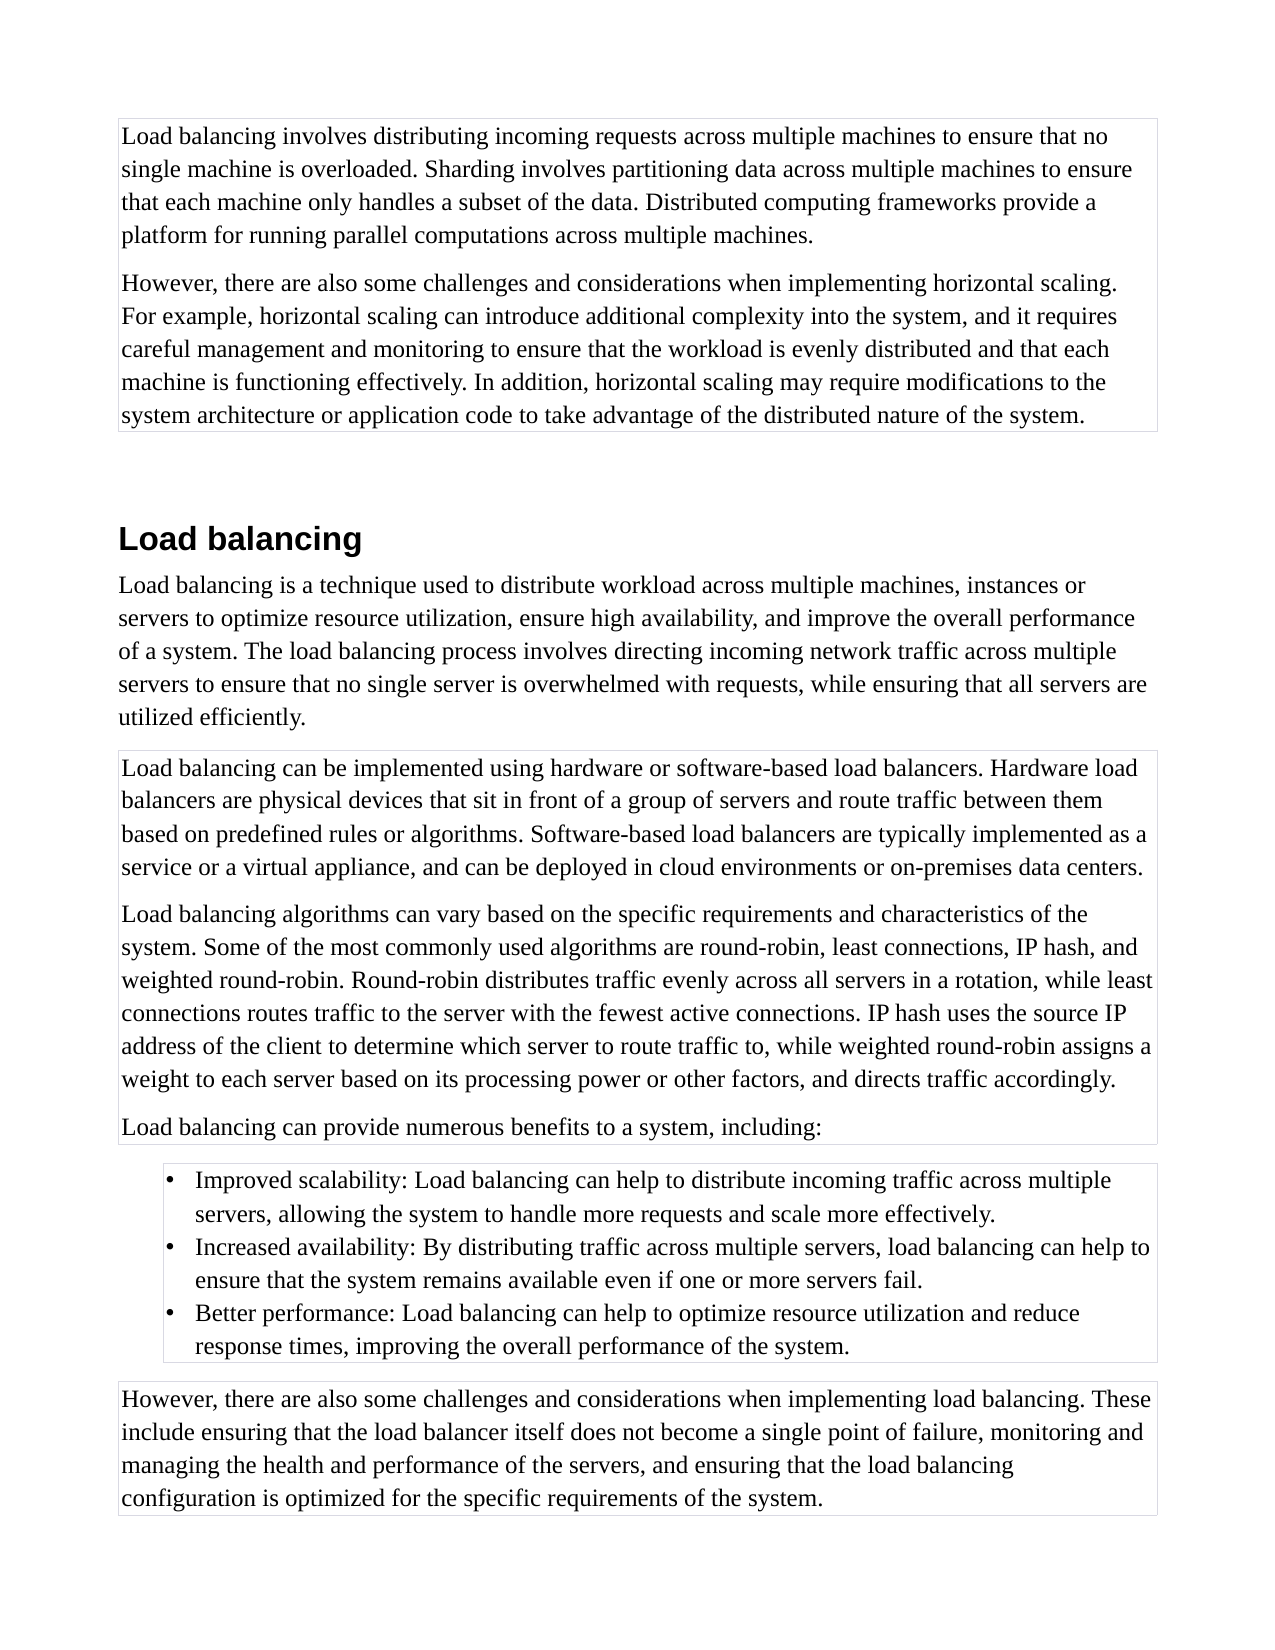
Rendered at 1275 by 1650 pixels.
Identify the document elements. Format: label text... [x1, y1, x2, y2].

list Increased availability: By distributing traffic across multiple servers, load balancing can help to ensure that the system remains available even if one or more servers fail. [164, 1229, 1157, 1293]
text Load balancing algorithms can vary based on the specific requirements and characteristics of the system. Some of the most commonly used algorithms are round-robin, least connections, IP hash, and weighted round-robin. Round-robin distributes traffic evenly across all servers in a rotation, while least connections routes traffic to the server with the fewest active connections. IP hash uses the source IP address of the client to determine which server to route traffic to, while weighted round-robin assigns a weight to each server based on its processing power or other factors, and directs traffic accordingly. [119, 896, 1157, 1093]
list Better performance: Load balancing can help to optimize resource utilization and reduce response times, improving the overall performance of the system. [164, 1295, 1157, 1362]
text Load balancing is a technique used to distribute workload across multiple machines, instances or servers to optimize resource utilization, ensure high availability, and improve the overall performance of a system. The load balancing process involves directing incoming network traffic across multiple servers to ensure that no single server is overwhelmed with requests, while ensuring that all servers are utilized efficiently. [118, 570, 1157, 731]
subtitle Load balancing [118, 519, 1157, 557]
text However, there are also some challenges and considerations when implementing load balancing. These include ensuring that the load balancer itself does not become a single point of failure, monitoring and managing the health and performance of the servers, and ensuring that the load balancing configuration is optimized for the specific requirements of the system. [119, 1382, 1157, 1515]
text However, there are also some challenges and considerations when implementing horizontal scaling. For example, horizontal scaling can introduce additional complexity into the system, and it requires careful management and monitoring to ensure that the workload is evenly distributed and that each machine is functioning effectively. In addition, horizontal scaling may require modifications to the system architecture or application code to take advantage of the distributed nature of the system. [119, 265, 1157, 431]
list Improved scalability: Load balancing can help to distribute incoming traffic across multiple servers, allowing the system to handle more requests and scale more effectively. [164, 1164, 1157, 1227]
text Load balancing can be implemented using hardware or software-based load balancers. Hardware load balancers are physical devices that sit in front of a group of servers and route traffic between them based on predefined rules or algorithms. Software-based load balancers are typically implemented as a service or a virtual appliance, and can be deployed in cloud environments or on-premises data centers. [119, 751, 1157, 880]
text Load balancing involves distributing incoming requests across multiple machines to ensure that no single machine is overloaded. Sharding involves partitioning data across multiple machines to ensure that each machine only handles a subset of the data. Distributed computing frameworks provide a platform for running parallel computations across multiple machines. [119, 119, 1157, 249]
text Load balancing can provide numerous benefits to a system, including: [119, 1109, 1157, 1144]
